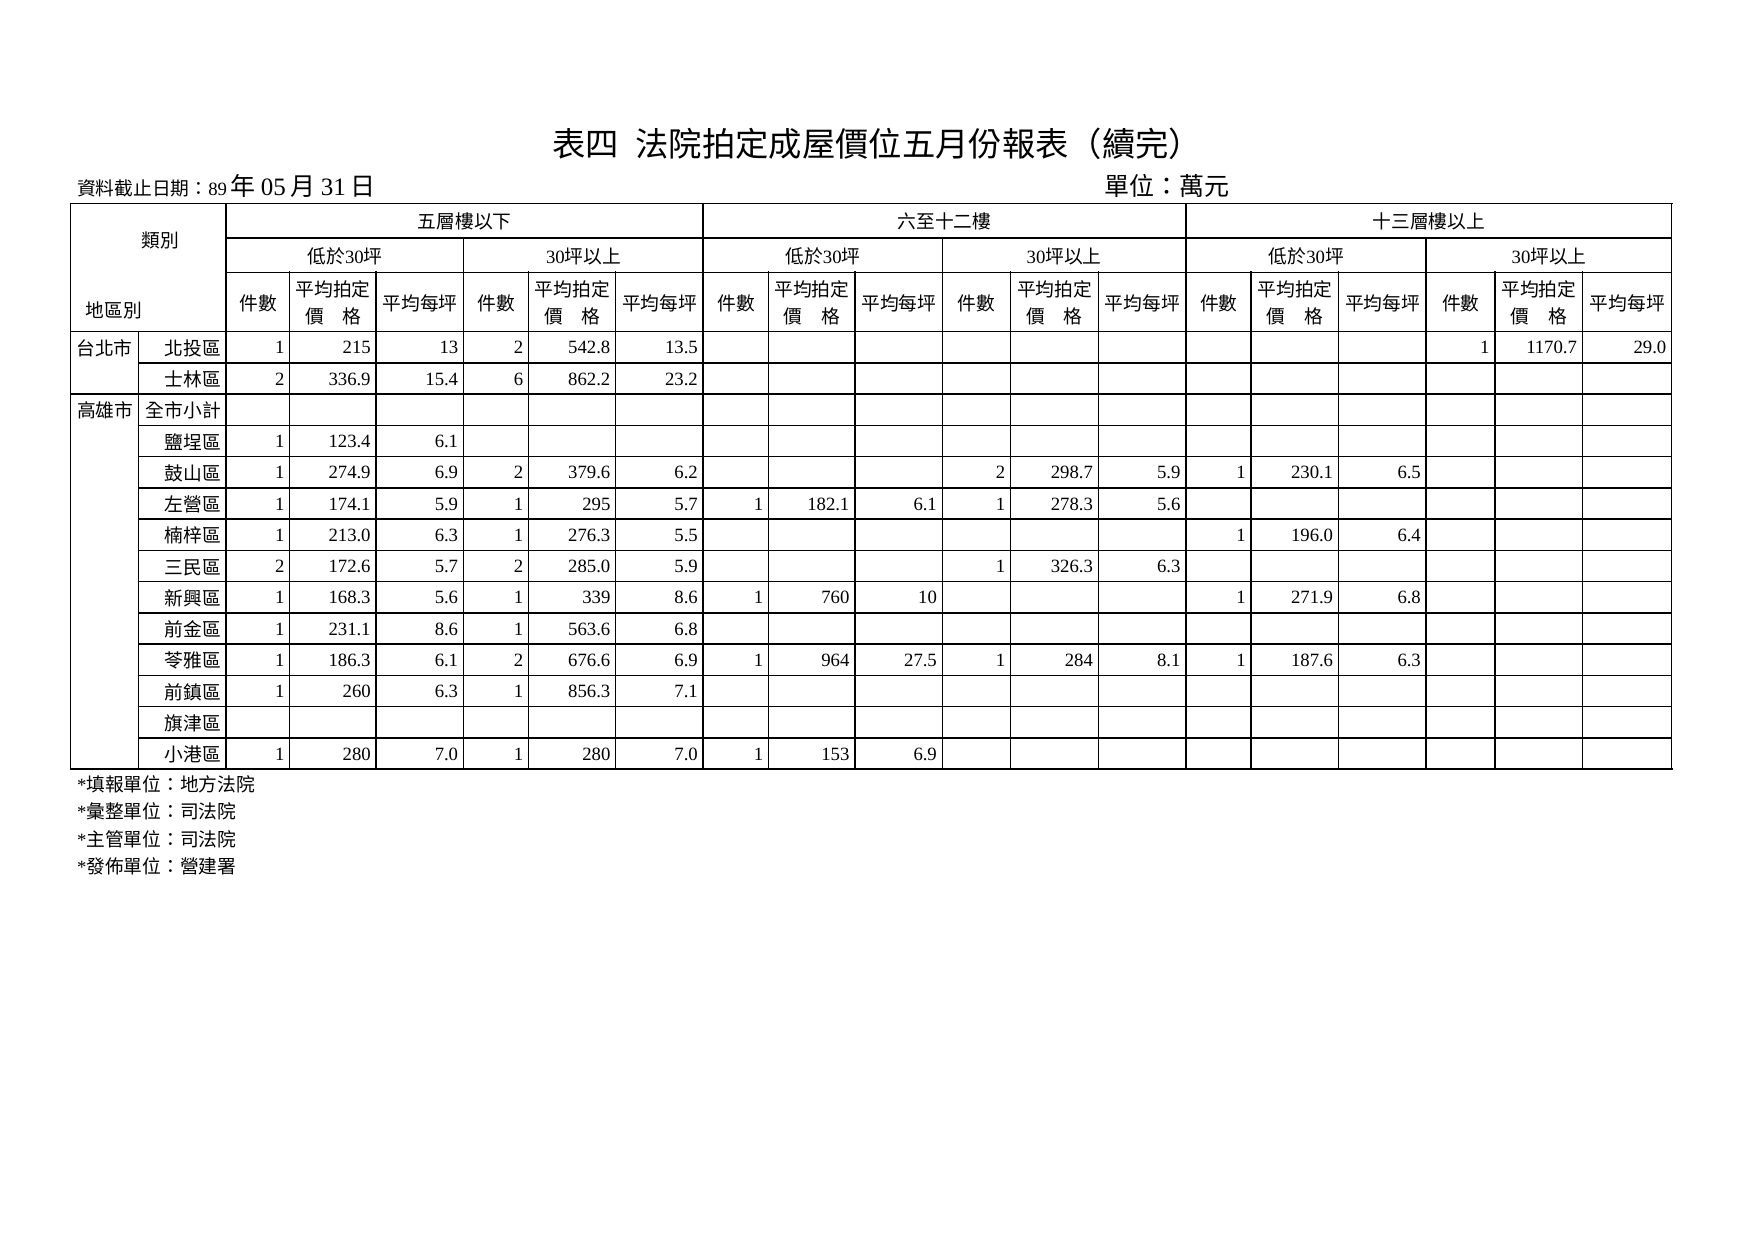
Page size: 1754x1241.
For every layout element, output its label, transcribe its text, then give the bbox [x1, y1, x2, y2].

table_cell [1339, 739, 1425, 768]
table_cell 964 [769, 645, 854, 674]
table_cell [704, 707, 768, 737]
table_cell 15.4 [377, 364, 463, 393]
table_cell 8.6 [377, 614, 463, 643]
table_cell 高雄市 [71, 395, 138, 424]
text *彙整單位：司法院 [77, 797, 1677, 824]
table_cell [71, 581, 138, 612]
table_cell [856, 332, 942, 362]
table_cell [1496, 489, 1582, 518]
table_cell 新興區 [139, 582, 225, 612]
table_cell 231.1 [290, 614, 375, 643]
table_cell 楠梓區 [139, 520, 225, 549]
table_header 十三層樓以上 [1187, 204, 1671, 237]
table_cell [1427, 614, 1494, 643]
table_cell [1583, 364, 1671, 393]
table_cell 2 [464, 457, 528, 487]
text 表四 法院拍定成屋價位五月份報表（續完） [77, 118, 1677, 166]
table_cell 5.9 [616, 551, 702, 581]
table_cell 1 [943, 489, 1010, 518]
table_cell 件數 [227, 273, 289, 331]
table_cell [856, 551, 942, 581]
table_cell 平均拍定價 格 [1011, 273, 1098, 331]
table_cell 6.1 [856, 489, 942, 518]
table_cell 1 [464, 582, 528, 612]
table_cell 6.3 [377, 676, 463, 706]
table_cell [1252, 332, 1338, 362]
table_cell 6.9 [377, 457, 463, 487]
table_cell 336.9 [290, 364, 375, 393]
table_cell [1427, 676, 1494, 706]
table_cell 5.9 [1099, 457, 1185, 487]
table_cell 862.2 [529, 364, 615, 393]
table_cell [1252, 707, 1338, 737]
table_cell [1583, 739, 1671, 768]
table_cell 1 [943, 551, 1010, 581]
table_cell 小港區 [139, 739, 225, 768]
table_cell [1496, 582, 1582, 612]
text 資料截止日期：89年05月31日 單位：萬元 [77, 166, 1677, 203]
table_cell 215 [290, 332, 375, 362]
table_cell 2 [464, 551, 528, 581]
table_cell [227, 395, 289, 424]
table_cell [1496, 426, 1582, 456]
table_cell 187.6 [1252, 645, 1338, 674]
table_cell 13 [377, 332, 463, 362]
table_cell 6.3 [1339, 645, 1425, 674]
table_cell [769, 364, 854, 393]
table_cell [529, 426, 615, 456]
table_cell 低於30坪 [227, 239, 463, 271]
table_header 類別 地區別 [71, 204, 225, 331]
table_cell [769, 520, 854, 549]
table_cell [704, 332, 768, 362]
table_cell 1 [464, 520, 528, 549]
table_cell [1011, 426, 1098, 456]
table_cell [1099, 582, 1185, 612]
table_cell [943, 520, 1010, 549]
table_cell 326.3 [1011, 551, 1098, 581]
table_cell 6.1 [377, 645, 463, 674]
table_cell [616, 426, 702, 456]
table_cell [71, 550, 138, 581]
table_cell [1427, 551, 1494, 581]
table_cell 1 [943, 645, 1010, 674]
table_cell 1 [227, 332, 289, 362]
table_cell [856, 707, 942, 737]
table_cell 172.6 [290, 551, 375, 581]
table_cell 平均每坪 [1583, 273, 1671, 331]
table_cell [1583, 426, 1671, 456]
table_cell [1252, 614, 1338, 643]
table_cell [71, 706, 138, 737]
table_cell [1187, 739, 1250, 768]
table_cell [1011, 614, 1098, 643]
table_cell 30坪以上 [1427, 239, 1671, 271]
table_cell [1011, 520, 1098, 549]
table_cell [1252, 739, 1338, 768]
table_cell [1427, 645, 1494, 674]
table_cell [1339, 426, 1425, 456]
table_cell [1496, 707, 1582, 737]
table_cell [1252, 395, 1338, 424]
table_cell [1187, 489, 1250, 518]
table_cell [1099, 707, 1185, 737]
table_cell [1187, 707, 1250, 737]
table_cell 8.6 [616, 582, 702, 612]
table_cell 7.0 [616, 739, 702, 768]
table_cell 1 [464, 614, 528, 643]
table_cell 295 [529, 489, 615, 518]
table_cell [1187, 614, 1250, 643]
table_cell [464, 426, 528, 456]
table_cell 168.3 [290, 582, 375, 612]
table_cell 123.4 [290, 426, 375, 456]
table_cell 285.0 [529, 551, 615, 581]
table_cell [1339, 364, 1425, 393]
table_cell [1187, 395, 1250, 424]
table_cell 6.1 [377, 426, 463, 456]
table_cell [616, 707, 702, 737]
table_cell 1 [227, 582, 289, 612]
table_cell [1496, 520, 1582, 549]
table_cell 5.5 [616, 520, 702, 549]
table_cell [1339, 551, 1425, 581]
table_cell [1011, 364, 1098, 393]
table_cell [71, 643, 138, 674]
table_cell [1583, 395, 1671, 424]
table_cell 6.3 [1099, 551, 1185, 581]
table_cell 30坪以上 [943, 239, 1185, 271]
table_cell [1252, 426, 1338, 456]
table_cell [769, 395, 854, 424]
table_cell [943, 676, 1010, 706]
table_cell [71, 518, 138, 549]
table_cell 平均拍定價 格 [769, 273, 854, 331]
table_header 五層樓以下 [227, 204, 702, 237]
table_cell 13.5 [616, 332, 702, 362]
table_cell [464, 395, 528, 424]
table_cell 5.6 [1099, 489, 1185, 518]
table_cell 182.1 [769, 489, 854, 518]
table_cell 1 [227, 520, 289, 549]
table_cell 1 [1187, 520, 1250, 549]
table_cell [769, 426, 854, 456]
table_cell 5.6 [377, 582, 463, 612]
table_cell [1583, 489, 1671, 518]
table_cell 三民區 [139, 551, 225, 581]
table_cell 1170.7 [1496, 332, 1582, 362]
table_cell [1583, 707, 1671, 737]
table_cell 低於30坪 [1187, 239, 1425, 271]
table_cell 平均拍定價 格 [1496, 273, 1582, 331]
table_cell [1427, 426, 1494, 456]
table_cell [290, 395, 375, 424]
table_cell 6.8 [616, 614, 702, 643]
table_cell 760 [769, 582, 854, 612]
table_cell [943, 332, 1010, 362]
table_cell [290, 707, 375, 737]
table_cell 196.0 [1252, 520, 1338, 549]
table_cell [704, 614, 768, 643]
table_cell [464, 707, 528, 737]
table_cell 1 [464, 739, 528, 768]
table_cell 676.6 [529, 645, 615, 674]
table_cell [1496, 395, 1582, 424]
table_cell 5.7 [616, 489, 702, 518]
table_cell [943, 426, 1010, 456]
table_cell [1427, 707, 1494, 737]
table_cell [1187, 364, 1250, 393]
table_cell 6 [464, 364, 528, 393]
table_cell [1583, 520, 1671, 549]
table_cell 7.1 [616, 676, 702, 706]
table_cell 1 [704, 645, 768, 674]
table_cell 件數 [464, 273, 528, 331]
table_cell 27.5 [856, 645, 942, 674]
table_cell [769, 457, 854, 487]
table_cell [856, 520, 942, 549]
table_cell 23.2 [616, 364, 702, 393]
table_cell [1339, 489, 1425, 518]
table_cell 件數 [1427, 273, 1494, 331]
table_cell [1099, 614, 1185, 643]
table_cell [227, 707, 289, 737]
table_header 六至十二樓 [704, 204, 1185, 237]
table_cell [856, 676, 942, 706]
table_cell 1 [227, 426, 289, 456]
table_cell 6.2 [616, 457, 702, 487]
table_cell 274.9 [290, 457, 375, 487]
table_cell [1187, 676, 1250, 706]
table_cell 1 [227, 676, 289, 706]
table_cell [1187, 426, 1250, 456]
table_cell [377, 395, 463, 424]
table_cell [704, 395, 768, 424]
table_cell [1496, 645, 1582, 674]
table_cell 1 [464, 489, 528, 518]
table_cell [943, 364, 1010, 393]
table_cell 6.9 [856, 739, 942, 768]
table_cell [1496, 457, 1582, 487]
table_cell [1011, 676, 1098, 706]
table_cell [1339, 676, 1425, 706]
table_cell [1583, 676, 1671, 706]
table_cell 6.8 [1339, 582, 1425, 612]
table_cell [943, 614, 1010, 643]
table_cell 5.7 [377, 551, 463, 581]
table_cell 7.0 [377, 739, 463, 768]
table_cell [769, 332, 854, 362]
table_cell [1339, 707, 1425, 737]
table_cell [529, 395, 615, 424]
table_cell 563.6 [529, 614, 615, 643]
table_cell 件數 [1187, 273, 1250, 331]
table_cell 士林區 [139, 364, 225, 393]
table_cell 284 [1011, 645, 1098, 674]
table_cell 174.1 [290, 489, 375, 518]
table_cell [71, 425, 138, 456]
text *主管單位：司法院 [77, 824, 1677, 851]
table_cell 298.7 [1011, 457, 1098, 487]
table_cell 件數 [943, 273, 1010, 331]
table_cell 平均拍定價 格 [529, 273, 615, 331]
table_cell [856, 426, 942, 456]
table_cell [529, 707, 615, 737]
table_cell 30坪以上 [464, 239, 702, 271]
table_cell 6.5 [1339, 457, 1425, 487]
table_cell 2 [464, 645, 528, 674]
table_cell 1 [464, 676, 528, 706]
table_cell 1 [704, 582, 768, 612]
table_cell [1099, 676, 1185, 706]
table_cell [1427, 520, 1494, 549]
table_cell 280 [529, 739, 615, 768]
table_cell [1583, 551, 1671, 581]
table_cell 左營區 [139, 489, 225, 518]
table_cell 1 [227, 614, 289, 643]
table_cell 苓雅區 [139, 645, 225, 674]
table_cell [1339, 614, 1425, 643]
table_cell 平均拍定價 格 [1252, 273, 1338, 331]
table_cell 6.4 [1339, 520, 1425, 549]
table_cell 鼓山區 [139, 457, 225, 487]
table_cell [1496, 364, 1582, 393]
table_cell 271.9 [1252, 582, 1338, 612]
table_cell [769, 614, 854, 643]
table_cell [704, 426, 768, 456]
table_cell 1 [704, 739, 768, 768]
table_cell 542.8 [529, 332, 615, 362]
table_cell 1 [1187, 582, 1250, 612]
table_cell [71, 487, 138, 518]
table_cell [1252, 489, 1338, 518]
table_cell 平均每坪 [616, 273, 702, 331]
table_cell 230.1 [1252, 457, 1338, 487]
table_cell [1427, 457, 1494, 487]
table_cell 1 [227, 645, 289, 674]
text *填報單位：地方法院 [77, 770, 1677, 797]
table_cell 278.3 [1011, 489, 1098, 518]
table_cell 平均拍定價 格 [290, 273, 375, 331]
table_cell 2 [943, 457, 1010, 487]
table_cell 153 [769, 739, 854, 768]
table_cell 平均每坪 [377, 273, 463, 331]
table_cell 1 [1187, 645, 1250, 674]
table_cell [704, 457, 768, 487]
table_cell 1 [1187, 457, 1250, 487]
table_cell 旗津區 [139, 707, 225, 737]
table_cell [856, 614, 942, 643]
table_cell 1 [227, 457, 289, 487]
table_cell [1496, 676, 1582, 706]
table_cell 856.3 [529, 676, 615, 706]
table_cell 鹽埕區 [139, 426, 225, 456]
table_cell [1187, 332, 1250, 362]
table_cell 2 [227, 551, 289, 581]
table_cell [1099, 364, 1185, 393]
table_cell [1011, 395, 1098, 424]
table_cell [1011, 582, 1098, 612]
table_cell [704, 676, 768, 706]
table_cell 6.9 [616, 645, 702, 674]
table_cell 平均每坪 [856, 273, 942, 331]
table_cell [616, 395, 702, 424]
table_cell 2 [227, 364, 289, 393]
table_cell [943, 707, 1010, 737]
text *發佈單位：營建署 [77, 851, 1677, 878]
table_cell [1427, 395, 1494, 424]
table_cell 8.1 [1099, 645, 1185, 674]
table_cell [1011, 707, 1098, 737]
table_cell [1583, 614, 1671, 643]
table_cell [1099, 426, 1185, 456]
table_cell [1427, 739, 1494, 768]
table_cell 2 [464, 332, 528, 362]
table_cell 1 [704, 489, 768, 518]
table_cell [943, 739, 1010, 768]
table_cell 186.3 [290, 645, 375, 674]
table_cell [1427, 364, 1494, 393]
table_cell 前金區 [139, 614, 225, 643]
table_cell 260 [290, 676, 375, 706]
table_cell 低於30坪 [704, 239, 942, 271]
table_cell [1011, 332, 1098, 362]
table_cell [1099, 332, 1185, 362]
table_cell [1496, 551, 1582, 581]
table_cell [1187, 551, 1250, 581]
table_cell 1 [227, 739, 289, 768]
table_cell [1099, 395, 1185, 424]
table_cell [1099, 520, 1185, 549]
table_cell [1252, 676, 1338, 706]
table_cell [1583, 645, 1671, 674]
table_cell 1 [227, 489, 289, 518]
table_cell [769, 707, 854, 737]
table_cell 280 [290, 739, 375, 768]
table_cell [1583, 582, 1671, 612]
table_cell 北投區 [139, 332, 225, 362]
table_cell [1583, 457, 1671, 487]
table_cell [1339, 332, 1425, 362]
table_cell [1496, 614, 1582, 643]
table_cell [71, 737, 138, 768]
table_cell [1496, 739, 1582, 768]
table_cell [377, 707, 463, 737]
table_cell 276.3 [529, 520, 615, 549]
table_cell [943, 582, 1010, 612]
table_cell [71, 456, 138, 487]
table_cell [704, 364, 768, 393]
table_cell [769, 551, 854, 581]
table_cell [71, 362, 138, 393]
table_cell 平均每坪 [1099, 273, 1185, 331]
table_cell [1427, 489, 1494, 518]
table_cell [704, 520, 768, 549]
table_cell [1427, 582, 1494, 612]
table_cell 5.9 [377, 489, 463, 518]
table_cell [856, 364, 942, 393]
table_cell [704, 551, 768, 581]
table_cell 台北市 [71, 332, 138, 362]
table_cell [1011, 739, 1098, 768]
table_cell 1 [1427, 332, 1494, 362]
table_cell 全市小計 [139, 395, 225, 424]
table_cell 平均每坪 [1339, 273, 1425, 331]
table_cell 213.0 [290, 520, 375, 549]
table_cell 6.3 [377, 520, 463, 549]
table_cell 379.6 [529, 457, 615, 487]
table_cell [1252, 551, 1338, 581]
table_cell [1339, 395, 1425, 424]
table_cell 前鎮區 [139, 676, 225, 706]
table_cell 339 [529, 582, 615, 612]
table_cell 件數 [704, 273, 768, 331]
table_cell [1099, 739, 1185, 768]
table_cell [71, 675, 138, 706]
table_cell [1252, 364, 1338, 393]
table_cell [769, 676, 854, 706]
table_cell [856, 457, 942, 487]
table_cell 10 [856, 582, 942, 612]
table_cell [71, 612, 138, 643]
table_cell [856, 395, 942, 424]
table_cell 29.0 [1583, 332, 1671, 362]
table_cell [943, 395, 1010, 424]
